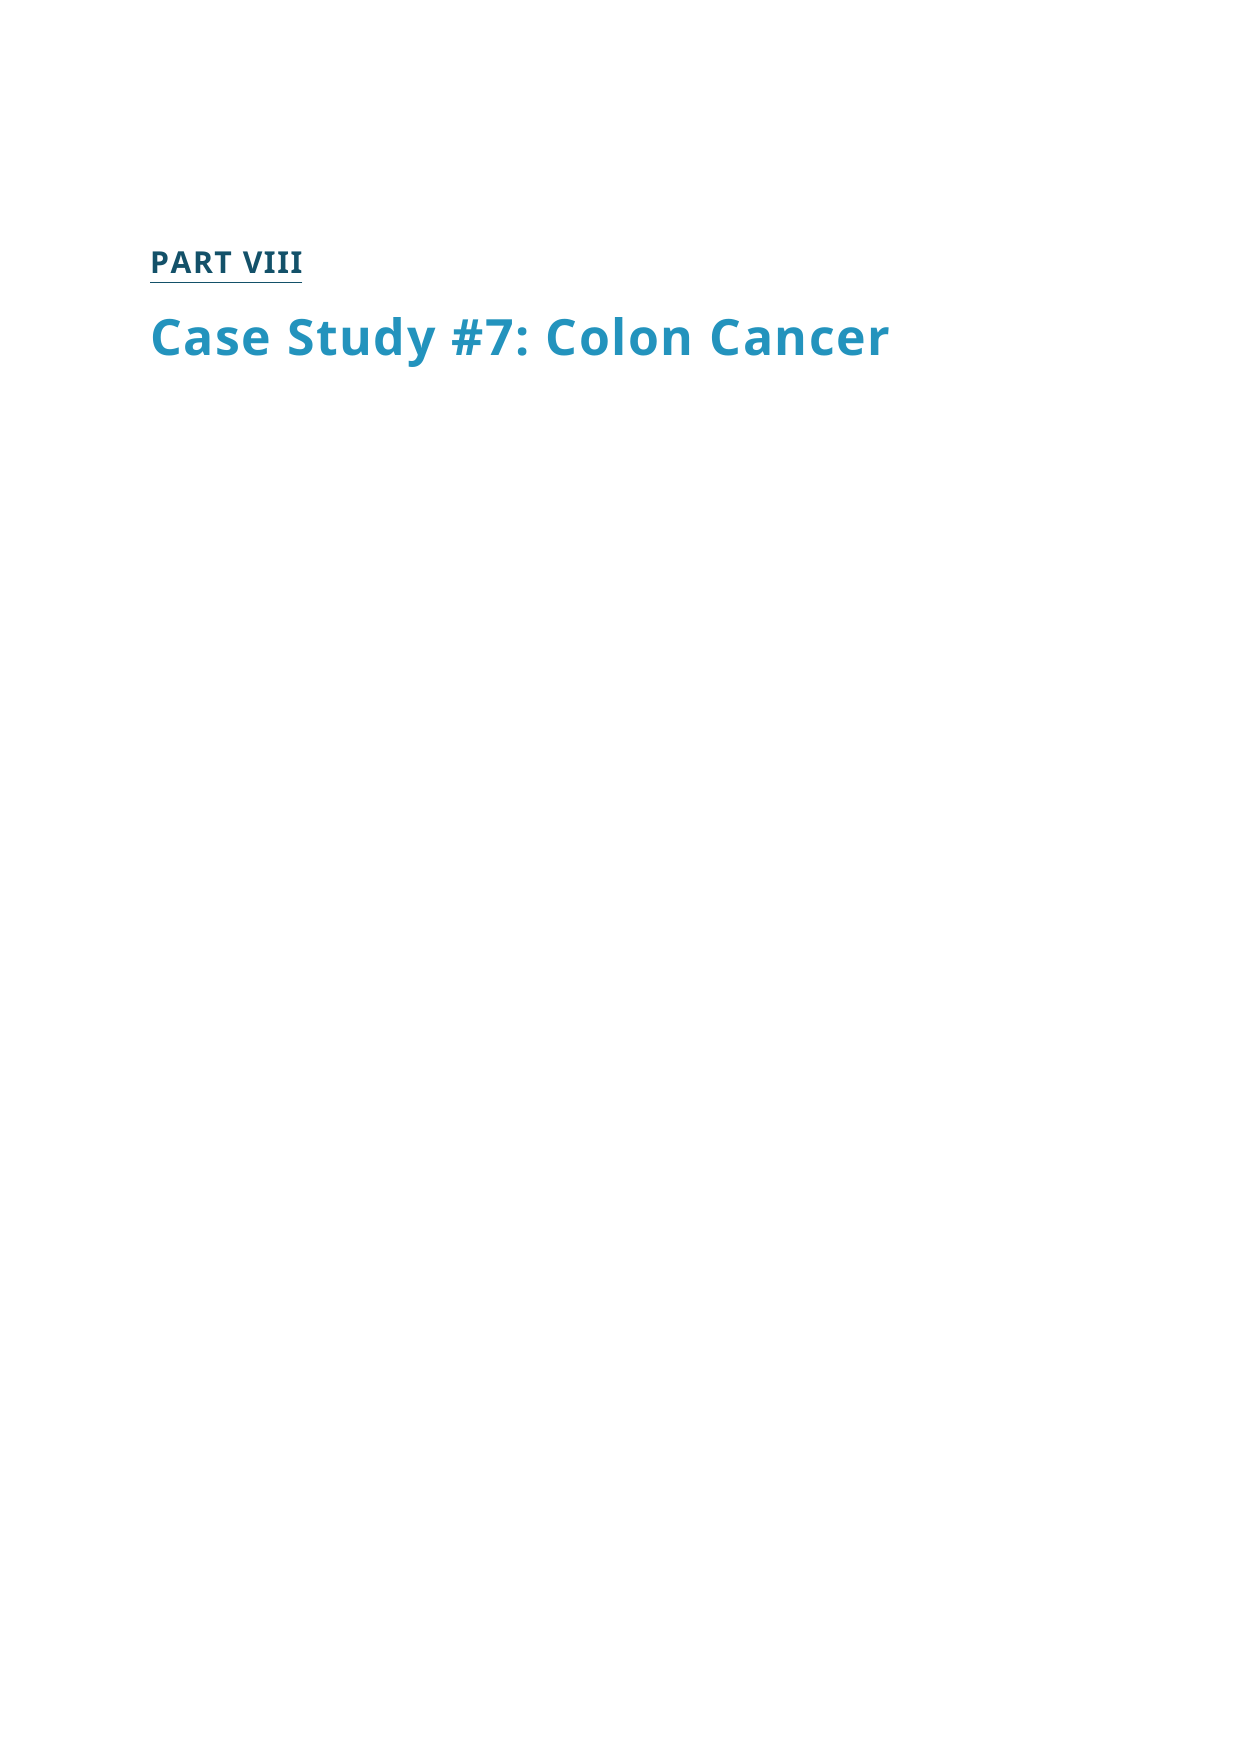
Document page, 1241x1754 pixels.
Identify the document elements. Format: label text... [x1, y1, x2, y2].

subtitle PART VIII [150, 241, 1090, 283]
subtitle Case Study #7: Colon Cancer [150, 302, 1090, 370]
